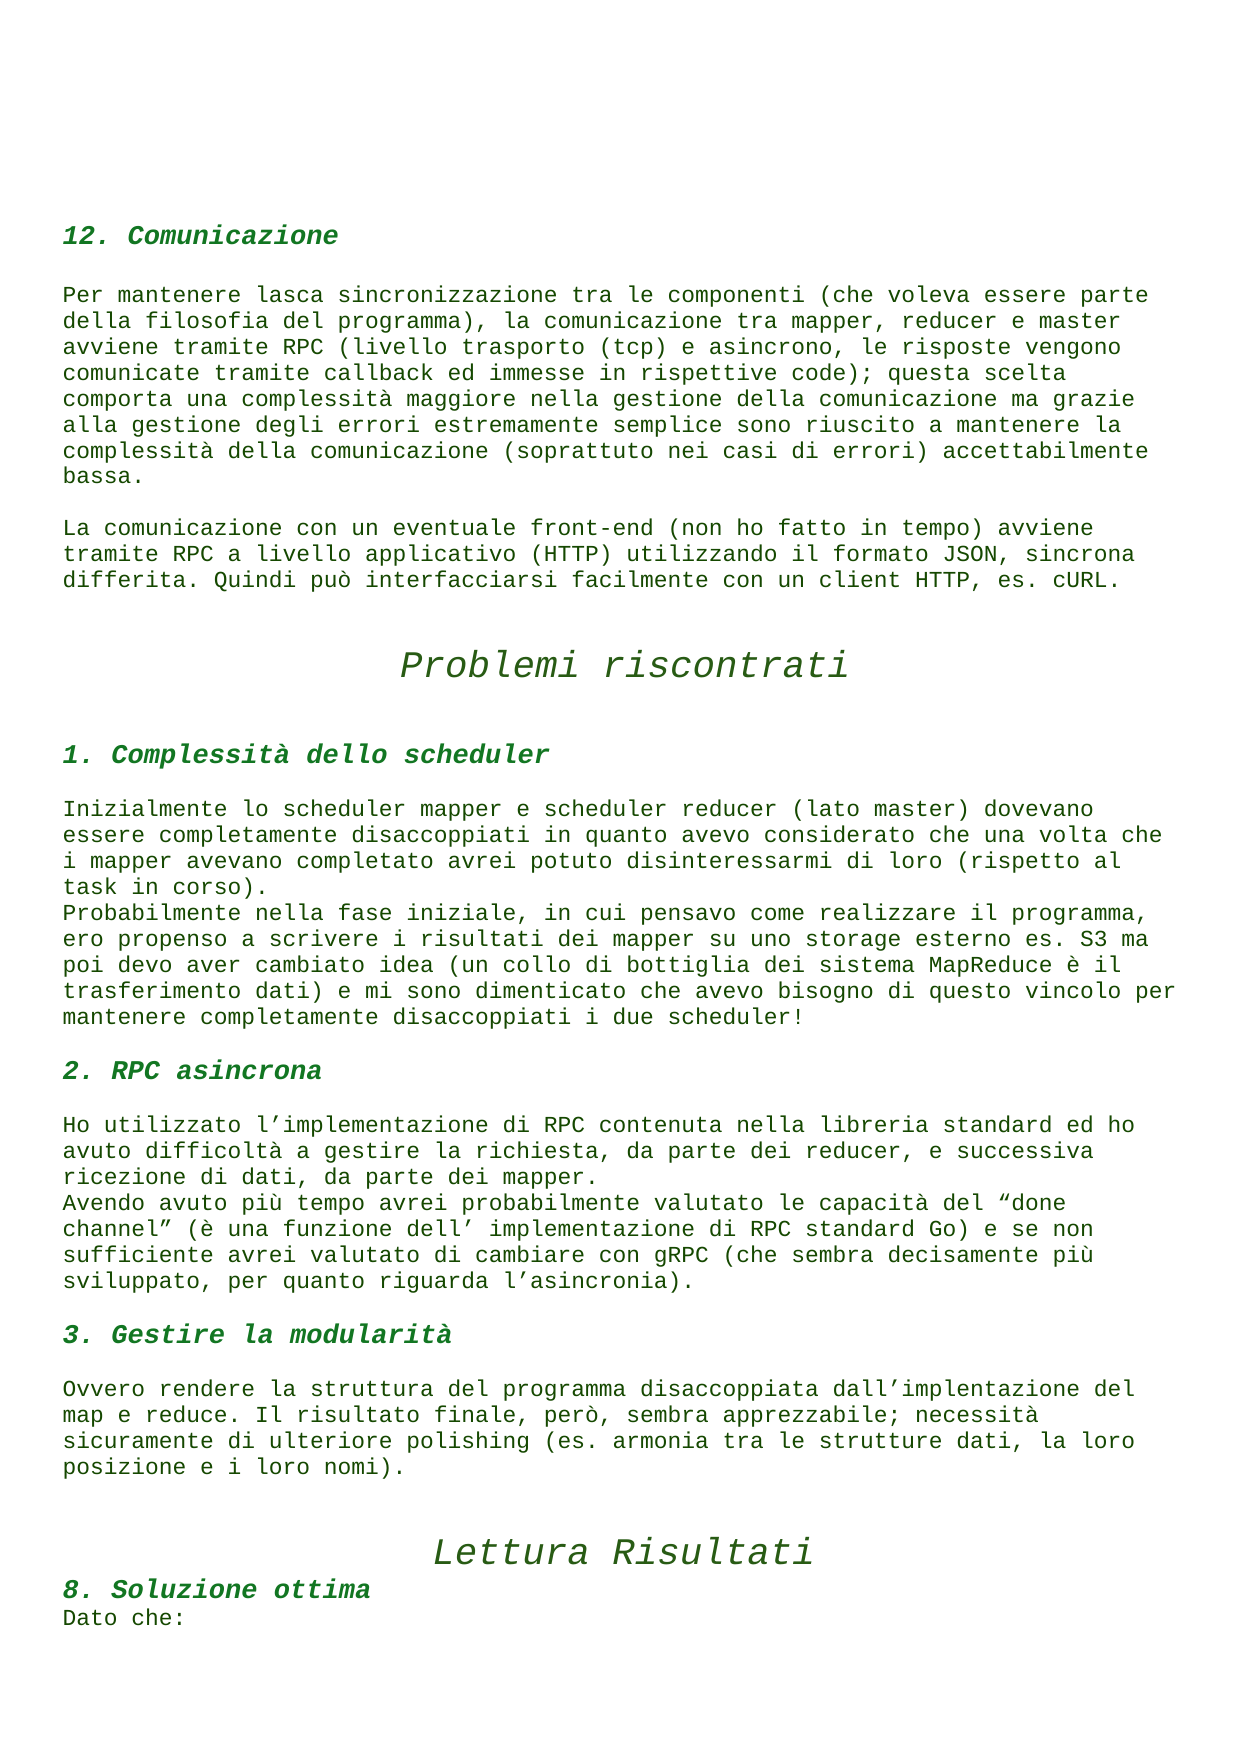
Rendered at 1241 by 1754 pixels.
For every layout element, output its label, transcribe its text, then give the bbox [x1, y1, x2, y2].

text Inizialmente lo scheduler mapper e scheduler reducer (lato master) dovevano essere completamente disaccoppiati in quanto avevo considerato che una volta che i mapper avevano completato avrei potuto disinteressarmi di loro (rispetto al task in corso). Probabilmente nella fase iniziale, in cui pensavo come realizzare il programma, ero propenso a scrivere i risultati dei mapper su uno storage esterno es. S3 ma poi devo aver cambiato idea (un collo di bottiglia dei sistema MapReduce è il trasferimento dati) e mi sono dimenticato che avevo bisogno di questo vincolo per mantenere completamente disaccoppiati i due scheduler! [62, 797, 1187, 1031]
text Ho utilizzato l’implementazione di RPC contenuta nella libreria standard ed ho avuto difficoltà a gestire la richiesta, da parte dei reducer, e successiva ricezione di dati, da parte dei mapper. [62, 1113, 1187, 1191]
text 12. Comunicazione [62, 222, 1187, 253]
text Per mantenere lasca sincronizzazione tra le componenti (che voleva essere parte della filosofia del programma), la comunicazione tra mapper, reducer e master avviene tramite RPC (livello trasporto (tcp) e asincrono, le risposte vengono comunicate tramite callback ed immesse in rispettive code); questa scelta comporta una complessità maggiore nella gestione della comunicazione ma grazie alla gestione degli errori estremamente semplice sono riuscito a mantenere la complessità della comunicazione (soprattuto nei casi di errori) accettabilmente bassa. La comunicazione con un eventuale front-end (non ho fatto in tempo) avviene tramite RPC a livello applicativo (HTTP) utilizzando il formato JSON, sincrona differita. Quindi può interfacciarsi facilmente con un client HTTP, es. cURL. [62, 283, 1187, 594]
text Lettura Risultati [62, 1533, 1187, 1576]
text Ovvero rendere la struttura del programma disaccoppiata dall’implentazione del map e reduce. Il risultato finale, però, sembra apprezzabile; necessità sicuramente di ulteriore polishing (es. armonia tra le strutture dati, la loro posizione e i loro nomi). [62, 1378, 1187, 1481]
text Dato che: [62, 1607, 1187, 1632]
text Problemi riscontrati [62, 646, 1187, 689]
text 8. Soluzione ottima [62, 1576, 1187, 1607]
text Avendo avuto più tempo avrei probabilmente valutato le capacità del “done channel” (è una funzione dell’ implementazione di RPC standard Go) e se non sufficiente avrei valutato di cambiare con gRPC (che sembra decisamente più sviluppato, per quanto riguarda l’asincronia). [62, 1191, 1187, 1295]
text 3. Gestire la modularità [62, 1321, 1187, 1352]
text 1. Complessità dello scheduler [62, 741, 1187, 772]
text 2. RPC asincrona [62, 1031, 1187, 1088]
